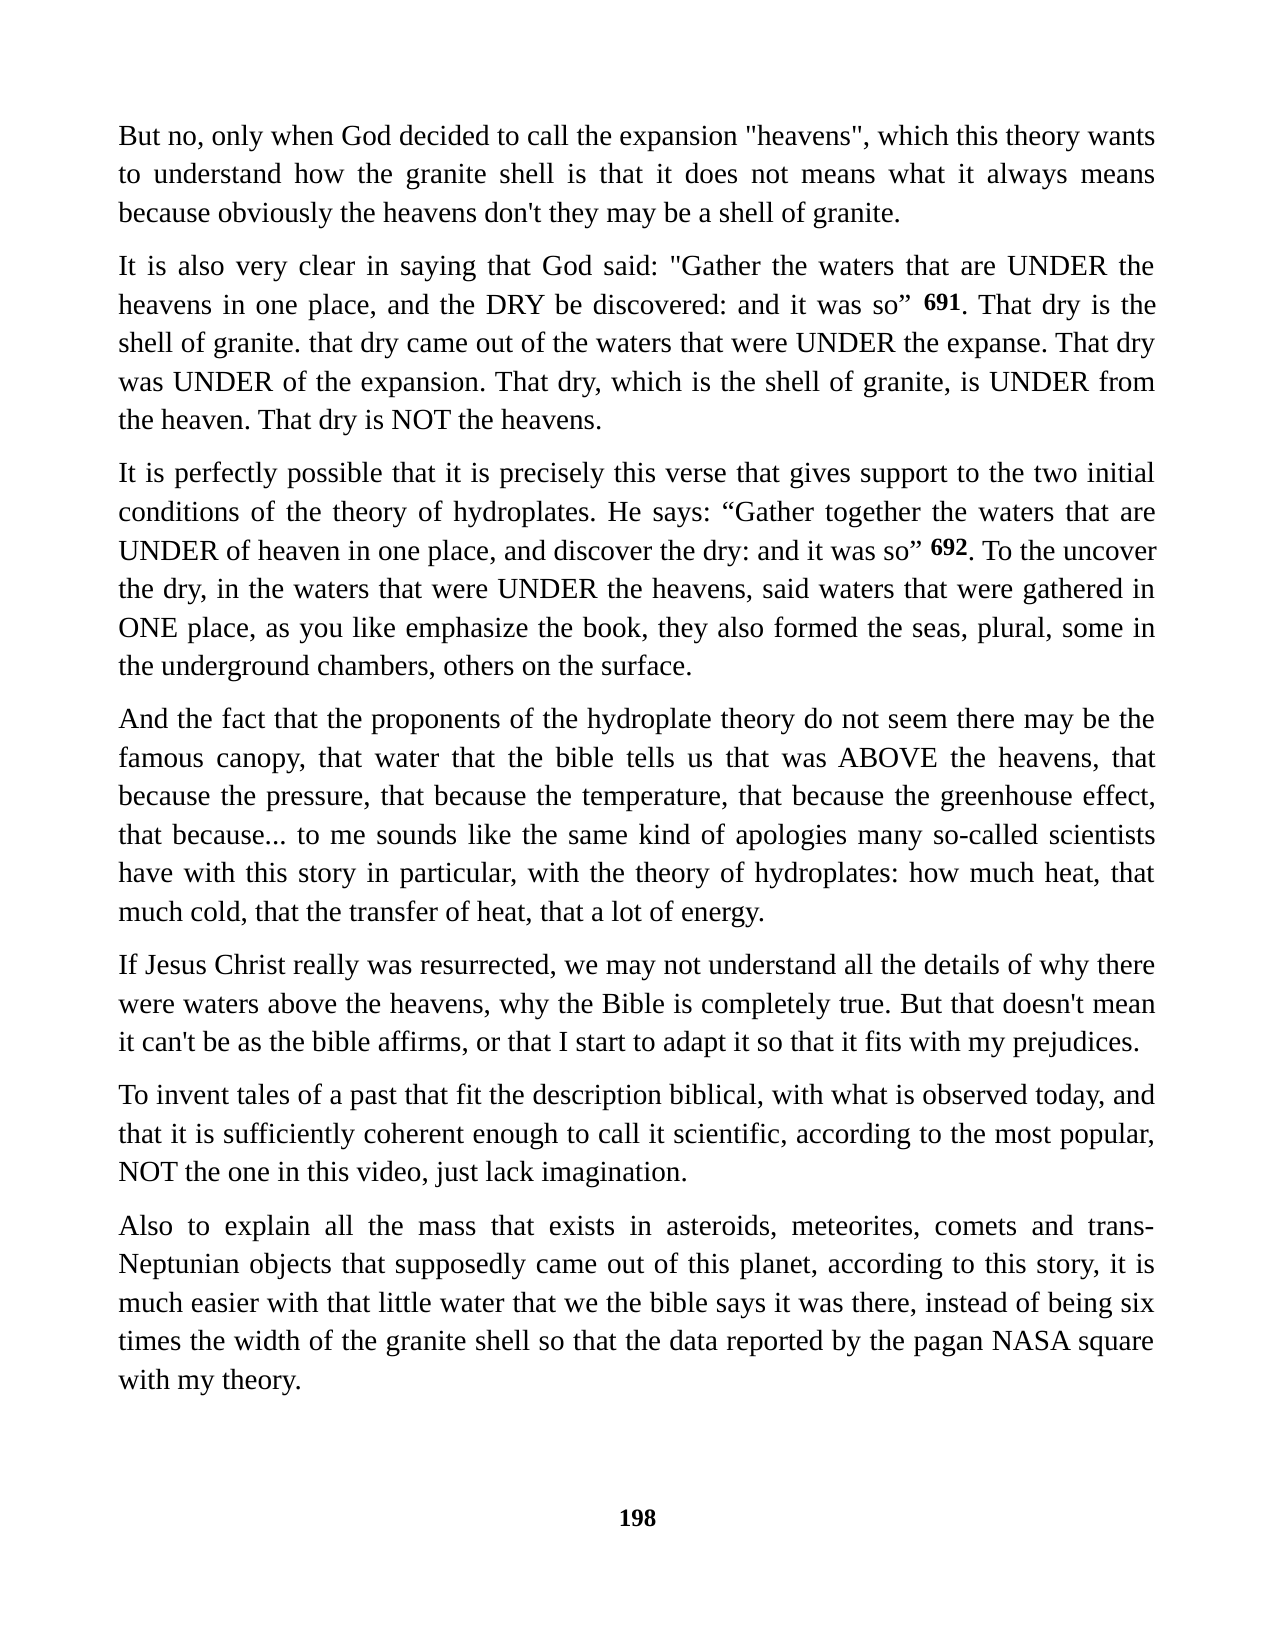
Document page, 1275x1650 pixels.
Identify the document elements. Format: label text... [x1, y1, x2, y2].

text It is also very clear in saying that God said: "Gather the waters that are UNDER the heavens in one place, and the DRY be discovered: and it was so” . That dry is the shell of granite. that dry came out of the waters that were UNDER the expanse. That dry was UNDER of the expansion. That dry, which is the shell of granite, is UNDER from the heaven. That dry is NOT the heavens. [118, 248, 1157, 436]
text But no, only when God decided to call the expansion "heavens", which this theory wants to understand how the granite shell is that it does not means what it always means because obviously the heavens don't they may be a shell of granite. [118, 118, 1157, 229]
text And the fact that the proponents of the hydroplate theory do not seem there may be the famous canopy, that water that the bible tells us that was ABOVE the heavens, that because the pressure, that because the temperature, that because the greenhouse effect, that because... to me sounds like the same kind of apologies many so-called scientists have with this story in particular, with the theory of hydroplates: how much heat, that much cold, that the transfer of heat, that a lot of energy. [118, 701, 1157, 928]
text It is perfectly possible that it is precisely this verse that gives support to the two initial conditions of the theory of hydroplates. He says: “Gather together the waters that are UNDER of heaven in one place, and discover the dry: and it was so” . To the uncover the dry, in the waters that were UNDER the heavens, said waters that were gathered in ONE place, as you like emphasize the book, they also formed the seas, plural, some in the underground chambers, others on the surface. [118, 456, 1157, 682]
text To invent tales of a past that fit the description biblical, with what is observed today, and that it is sufficiently coherent enough to call it scientific, according to the most popular, NOT the one in this video, just lack imagination. [118, 1077, 1157, 1188]
text If Jesus Christ really was resurrected, we may not understand all the details of why there were waters above the heavens, why the Bible is completely true. But that doesn't mean it can't be as the bible affirms, or that I start to adapt it so that it fits with my prejudices. [118, 947, 1157, 1058]
text Also to explain all the mass that exists in asteroids, meteorites, comets and trans-Neptunian objects that supposedly came out of this planet, according to this story, it is much easier with that little water that we the bible says it was there, instead of being six times the width of the granite shell so that the data reported by the pagan NASA square with my theory. [118, 1208, 1157, 1395]
